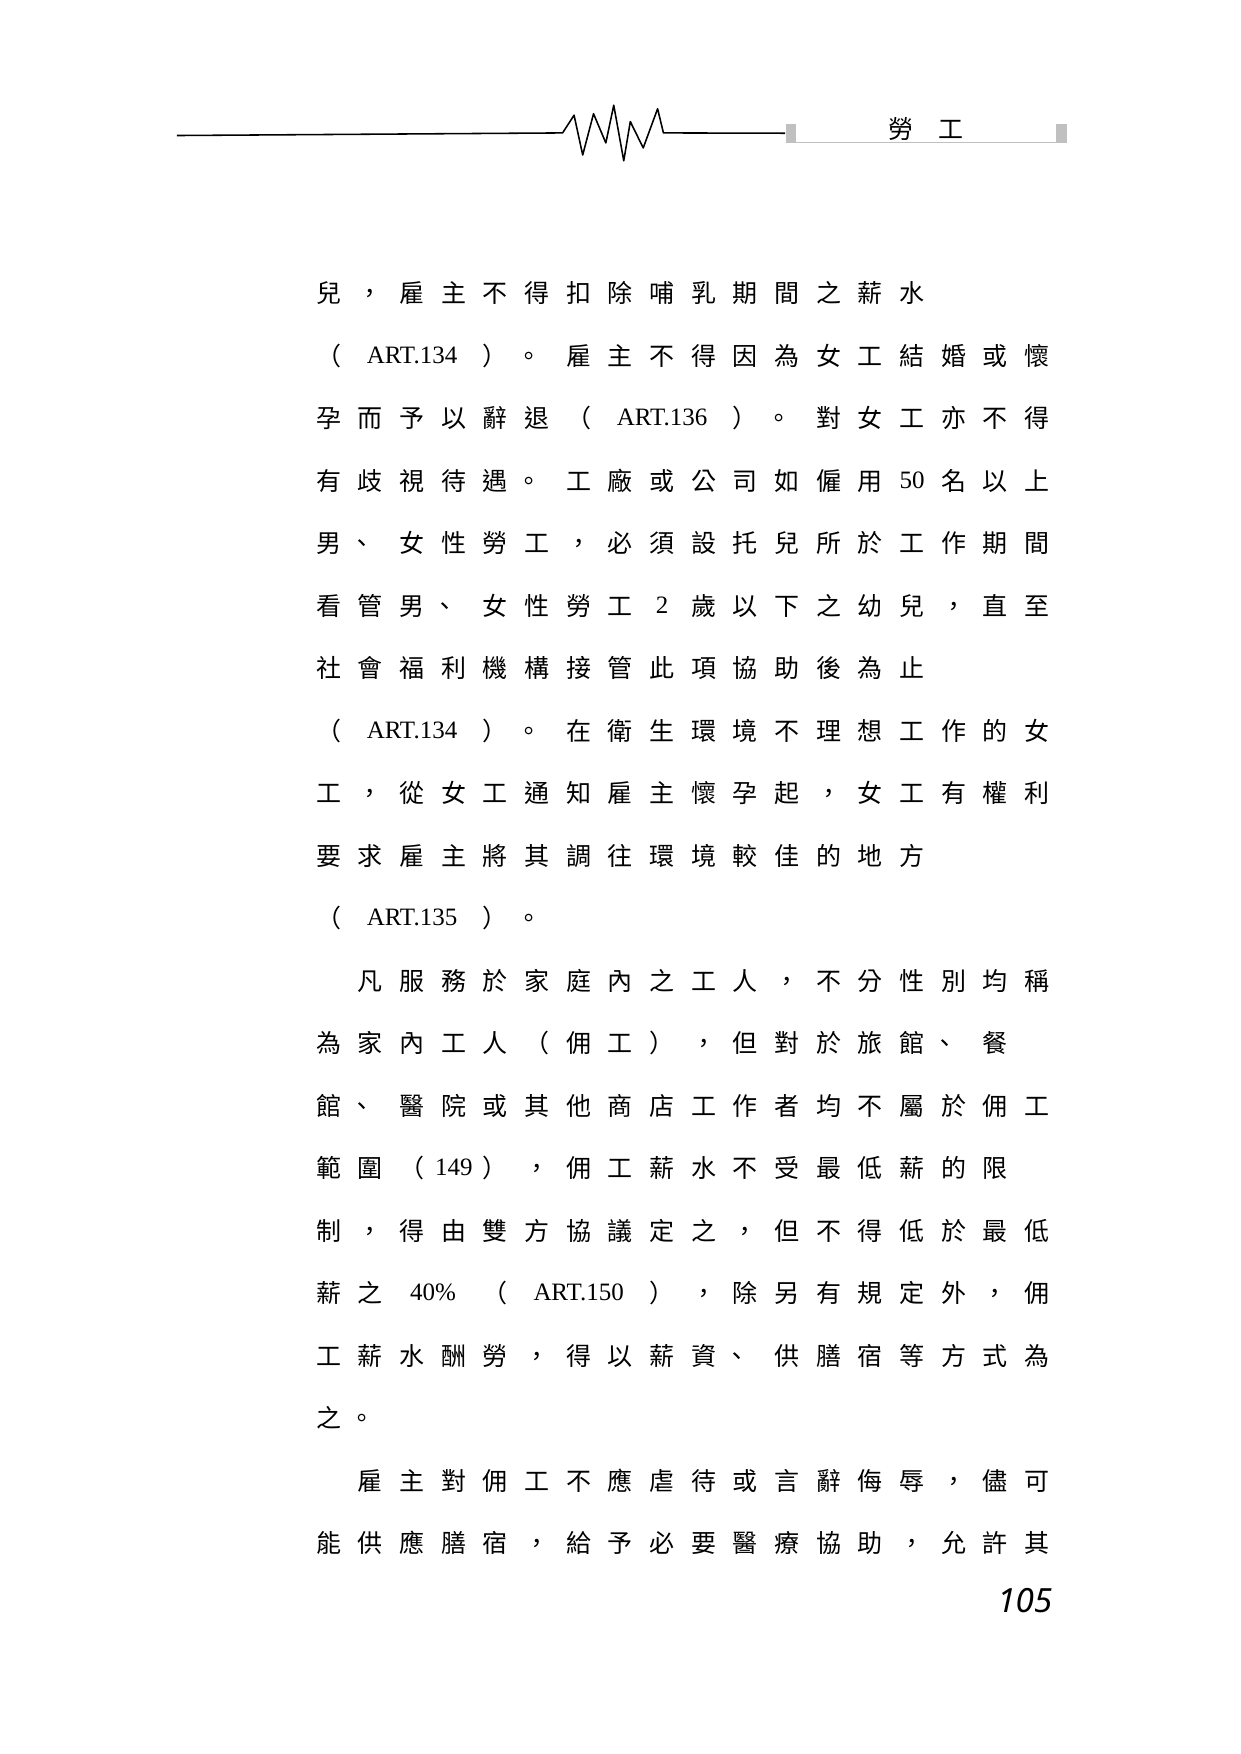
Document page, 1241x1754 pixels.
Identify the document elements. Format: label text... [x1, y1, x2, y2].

text 凡服務於家庭內之工人，不分性別均稱為家內工人（佣工），但對於旅館、餐館、醫院或其他商店工作者均不屬於佣工範圍（149），佣工薪水不受最低薪的限制，得由雙方協議定之，但不得低於最低薪之40%（ART.150），除另有規定外，佣工薪水酬勞，得以薪資、供膳宿等方式為之。 [281, 938, 1058, 1438]
text 兒，雇主不得扣除哺乳期間之薪水（ART.134）。雇主不得因為女工結婚或懷孕而予以辭退（ART.136）。對女工亦不得有歧視待遇。工廠或公司如僱用50名以上男、女性勞工，必須設托兒所於工作期間看管男、女性勞工2歲以下之幼兒，直至社會福利機構接管此項協助後為止（ART.134）。在衛生環境不理想工作的女工，從女工通知雇主懷孕起，女工有權利要求雇主將其調往環境較佳的地方（ART.135）。 [281, 250, 1058, 938]
text 雇主對佣工不應虐待或言辭侮辱，儘可能供應膳宿，給予必要醫療協助，允許其 [281, 1438, 1058, 1563]
